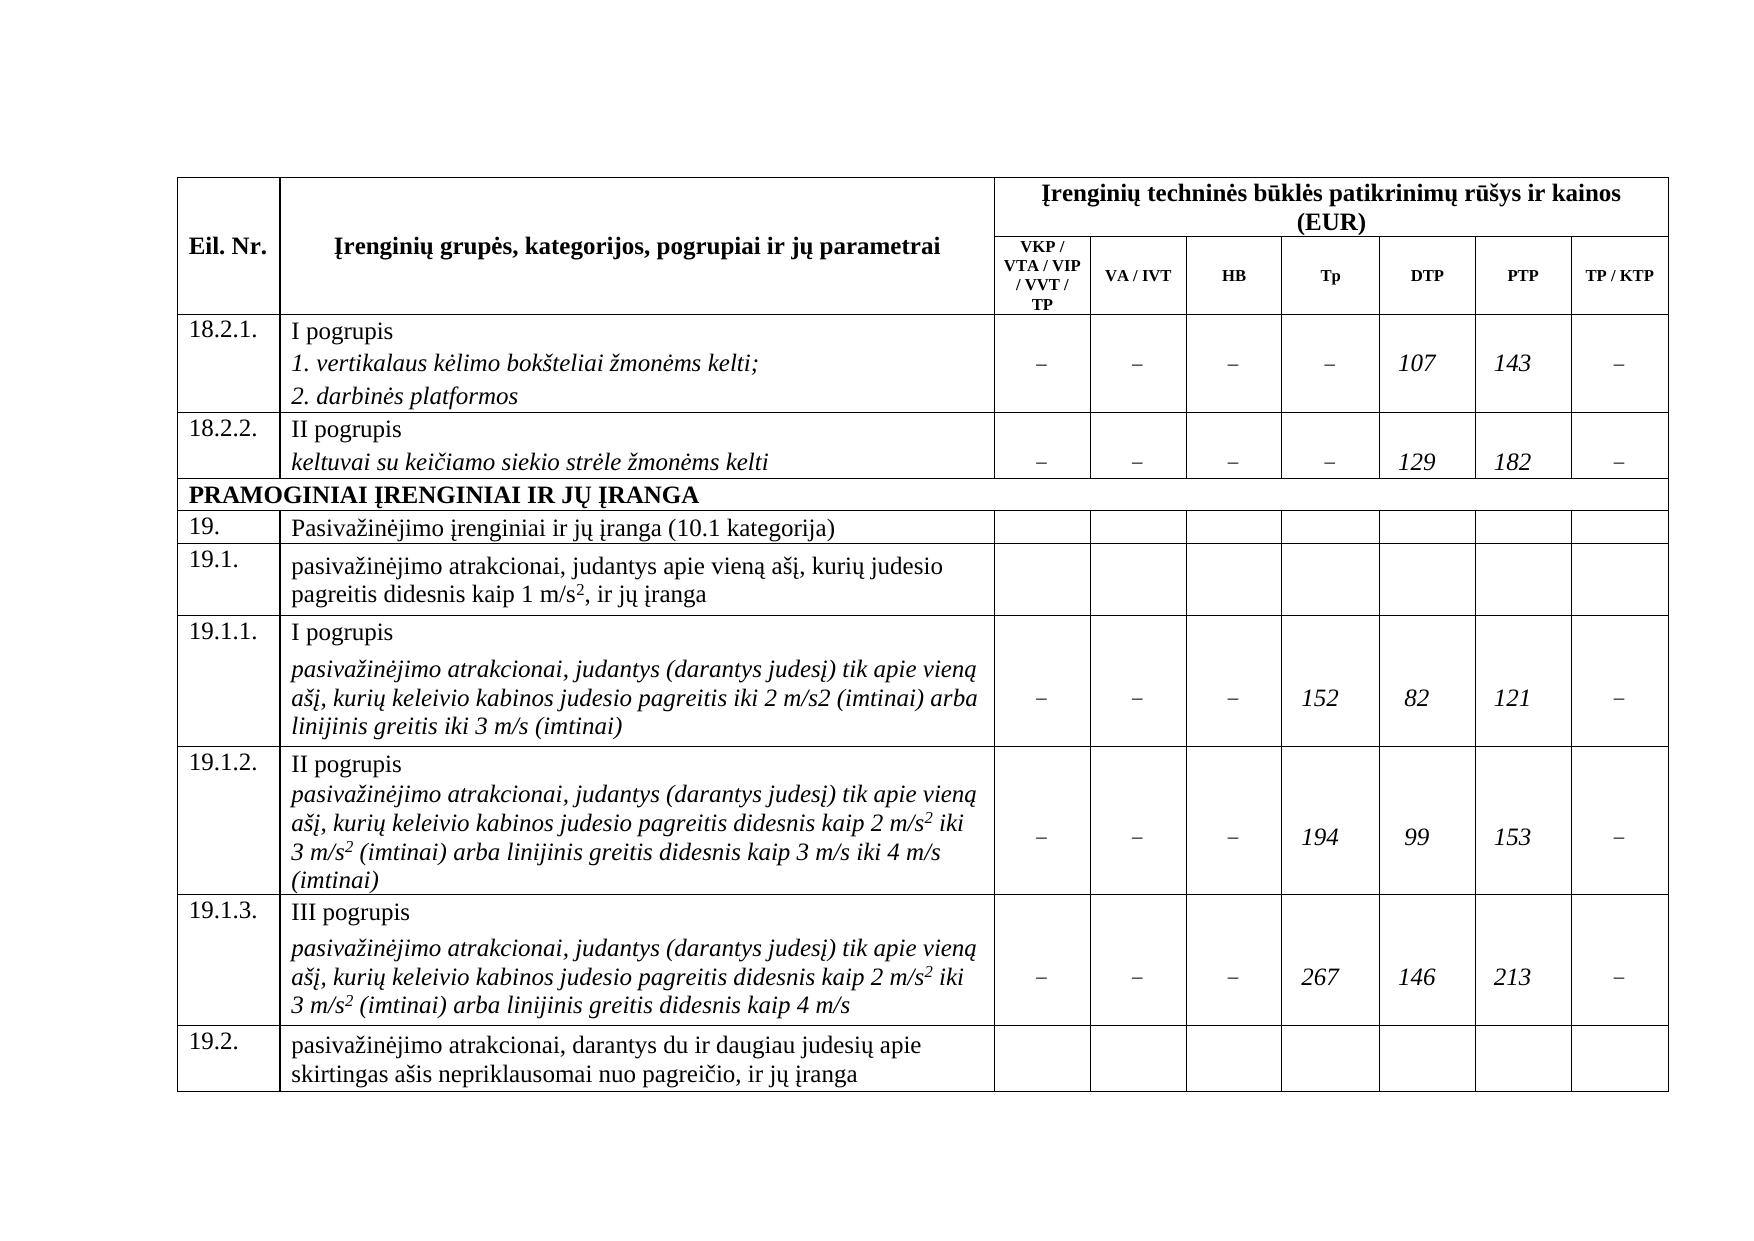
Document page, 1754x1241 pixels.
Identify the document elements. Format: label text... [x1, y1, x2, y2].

table_cell 129 [1380, 445, 1475, 477]
table_cell [1476, 511, 1571, 543]
table_cell [1282, 544, 1379, 615]
table_cell [1380, 511, 1475, 543]
table_cell [1091, 315, 1186, 346]
table_cell II pogrupis [281, 413, 994, 445]
table_cell [1476, 1026, 1571, 1091]
table_cell I pogrupis [281, 616, 994, 648]
table_cell [1476, 315, 1571, 346]
table_cell [1476, 616, 1571, 648]
table_header Eil. Nr. [178, 178, 279, 313]
table_cell [1282, 895, 1379, 927]
table_cell [1572, 379, 1668, 412]
table_cell 146 [1380, 927, 1475, 1025]
table_cell 19.1. [178, 544, 279, 615]
table_cell – [1187, 779, 1281, 894]
table_cell [1572, 544, 1668, 615]
table_cell Pasivažinėjimo įrenginiai ir jų įranga (10.1 kategorija) [281, 511, 994, 543]
table_cell VA / IVT [1091, 237, 1186, 313]
table_cell [1187, 1026, 1281, 1091]
table_cell keltuvai su keičiamo siekio strėle žmonėms kelti [281, 445, 994, 477]
table_header Įrenginių techninės būklės patikrinimų rūšys ir kainos (EUR) [995, 178, 1668, 236]
table_cell – [1282, 445, 1379, 477]
table_cell – [1187, 927, 1281, 1025]
table_cell – [1187, 346, 1281, 379]
table_cell II pogrupis [281, 747, 994, 779]
table_cell [1091, 379, 1186, 412]
table_cell [1187, 315, 1281, 346]
table_cell [995, 895, 1090, 927]
table_cell pasivažinėjimo atrakcionai, judantys apie vieną ašį, kurių judesio pagreitis didesnis kaip 1 m/s2, ir jų įranga [281, 544, 994, 615]
table_cell [1572, 315, 1668, 346]
table_cell [1282, 1026, 1379, 1091]
table_cell – [995, 927, 1090, 1025]
table_cell – [995, 648, 1090, 746]
table_cell [995, 616, 1090, 648]
table_cell – [1282, 346, 1379, 379]
table_cell [1380, 544, 1475, 615]
table_cell [1187, 747, 1281, 779]
table_cell [1476, 895, 1571, 927]
table_cell – [995, 779, 1090, 894]
table_cell [1572, 616, 1668, 648]
table_cell [1380, 315, 1475, 346]
table_cell [1091, 1026, 1186, 1091]
table_cell [1476, 747, 1571, 779]
table_cell 143 [1476, 346, 1571, 379]
table_cell III pogrupis [281, 895, 994, 927]
table_cell – [1091, 445, 1186, 477]
table_cell 2. darbinės platformos [281, 379, 994, 412]
table_cell [995, 379, 1090, 412]
table_cell [1187, 379, 1281, 412]
table_cell [178, 445, 279, 477]
table_cell HB [1187, 237, 1281, 313]
table_cell [1282, 511, 1379, 543]
table_cell [995, 511, 1090, 543]
table_cell [178, 779, 279, 894]
table_cell [1476, 544, 1571, 615]
table_cell 153 [1476, 779, 1571, 894]
table_cell 18.2.1. [178, 315, 279, 346]
table_cell [1380, 747, 1475, 779]
table_cell [1572, 413, 1668, 445]
table_cell 1. vertikalaus kėlimo bokšteliai žmonėms kelti; [281, 346, 994, 379]
table_cell TP / KTP [1572, 237, 1668, 313]
table_cell [1380, 616, 1475, 648]
table_cell 19.1.2. [178, 747, 279, 779]
table_cell [1380, 413, 1475, 445]
table_cell [1187, 895, 1281, 927]
table_cell [1476, 413, 1571, 445]
table_cell [178, 346, 279, 379]
table_cell [995, 747, 1090, 779]
table_cell I pogrupis [281, 315, 994, 346]
table_cell – [1187, 648, 1281, 746]
table_cell [1091, 616, 1186, 648]
table_cell 182 [1476, 445, 1571, 477]
table_cell [995, 413, 1090, 445]
table_cell 121 [1476, 648, 1571, 746]
table_cell [995, 1026, 1090, 1091]
table_cell – [1572, 648, 1668, 746]
table_cell PTP [1476, 237, 1571, 313]
table_cell Tp [1282, 237, 1379, 313]
table_cell – [1572, 779, 1668, 894]
table_cell [1091, 747, 1186, 779]
table_cell 19.1.1. [178, 616, 279, 648]
table_cell [1091, 895, 1186, 927]
table_cell – [995, 346, 1090, 379]
table_cell [1187, 413, 1281, 445]
table_cell [1091, 511, 1186, 543]
table_header Įrenginių grupės, kategorijos, pogrupiai ir jų parametrai [281, 178, 994, 313]
table_cell – [1091, 648, 1186, 746]
table_cell – [1187, 445, 1281, 477]
table_cell – [1572, 927, 1668, 1025]
table_cell – [995, 445, 1090, 477]
table_cell [1572, 895, 1668, 927]
table_cell 82 [1380, 648, 1475, 746]
table_cell [1282, 413, 1379, 445]
table_cell 19.1.3. [178, 895, 279, 927]
table_cell [1572, 747, 1668, 779]
table_cell 19.2. [178, 1026, 279, 1091]
table_cell 194 [1282, 779, 1379, 894]
table_cell pasivažinėjimo atrakcionai, judantys (darantys judesį) tik apie vieną ašį, kurių keleivio kabinos judesio pagreitis didesnis kaip 2 m/s2 iki 3 m/s2 (imtinai) arba linijinis greitis didesnis kaip 3 m/s iki 4 m/s (imtinai) [281, 779, 994, 894]
table_cell [1572, 1026, 1668, 1091]
table_cell 99 [1380, 779, 1475, 894]
table_cell PRAMOGINIAI ĮRENGINIAI IR JŲ ĮRANGA [178, 479, 1668, 510]
table_cell 267 [1282, 927, 1379, 1025]
table_cell [178, 379, 279, 412]
table_cell [1282, 616, 1379, 648]
table_cell [1091, 413, 1186, 445]
table_cell 213 [1476, 927, 1571, 1025]
table_cell [1380, 379, 1475, 412]
table_cell 107 [1380, 346, 1475, 379]
table_cell [1282, 379, 1379, 412]
table_cell – [1572, 346, 1668, 379]
table_cell – [1091, 779, 1186, 894]
table_cell [1282, 315, 1379, 346]
table_cell [1380, 895, 1475, 927]
table_cell [178, 648, 279, 746]
table_cell [1380, 1026, 1475, 1091]
table_cell [1572, 511, 1668, 543]
table_cell [1187, 511, 1281, 543]
table_cell – [1091, 346, 1186, 379]
table_cell pasivažinėjimo atrakcionai, judantys (darantys judesį) tik apie vieną ašį, kurių keleivio kabinos judesio pagreitis iki 2 m/s2 (imtinai) arba linijinis greitis iki 3 m/s (imtinai) [281, 648, 994, 746]
table_cell 18.2.2. [178, 413, 279, 445]
table_cell DTP [1380, 237, 1475, 313]
table_cell – [1572, 445, 1668, 477]
table_cell VKP / VTA / VIP / VVT / TP [995, 237, 1090, 313]
table_cell [1187, 544, 1281, 615]
table_cell 19. [178, 511, 279, 543]
table_cell [995, 315, 1090, 346]
table_cell [1187, 616, 1281, 648]
table_cell [1476, 379, 1571, 412]
table_cell [1091, 544, 1186, 615]
table_cell [995, 544, 1090, 615]
table_cell 152 [1282, 648, 1379, 746]
table_cell pasivažinėjimo atrakcionai, darantys du ir daugiau judesių apie skirtingas ašis nepriklausomai nuo pagreičio, ir jų įranga [281, 1026, 994, 1091]
table_cell [178, 927, 279, 1025]
table_cell [1282, 747, 1379, 779]
table_cell pasivažinėjimo atrakcionai, judantys (darantys judesį) tik apie vieną ašį, kurių keleivio kabinos judesio pagreitis didesnis kaip 2 m/s2 iki 3 m/s2 (imtinai) arba linijinis greitis didesnis kaip 4 m/s [281, 927, 994, 1025]
table_cell – [1091, 927, 1186, 1025]
